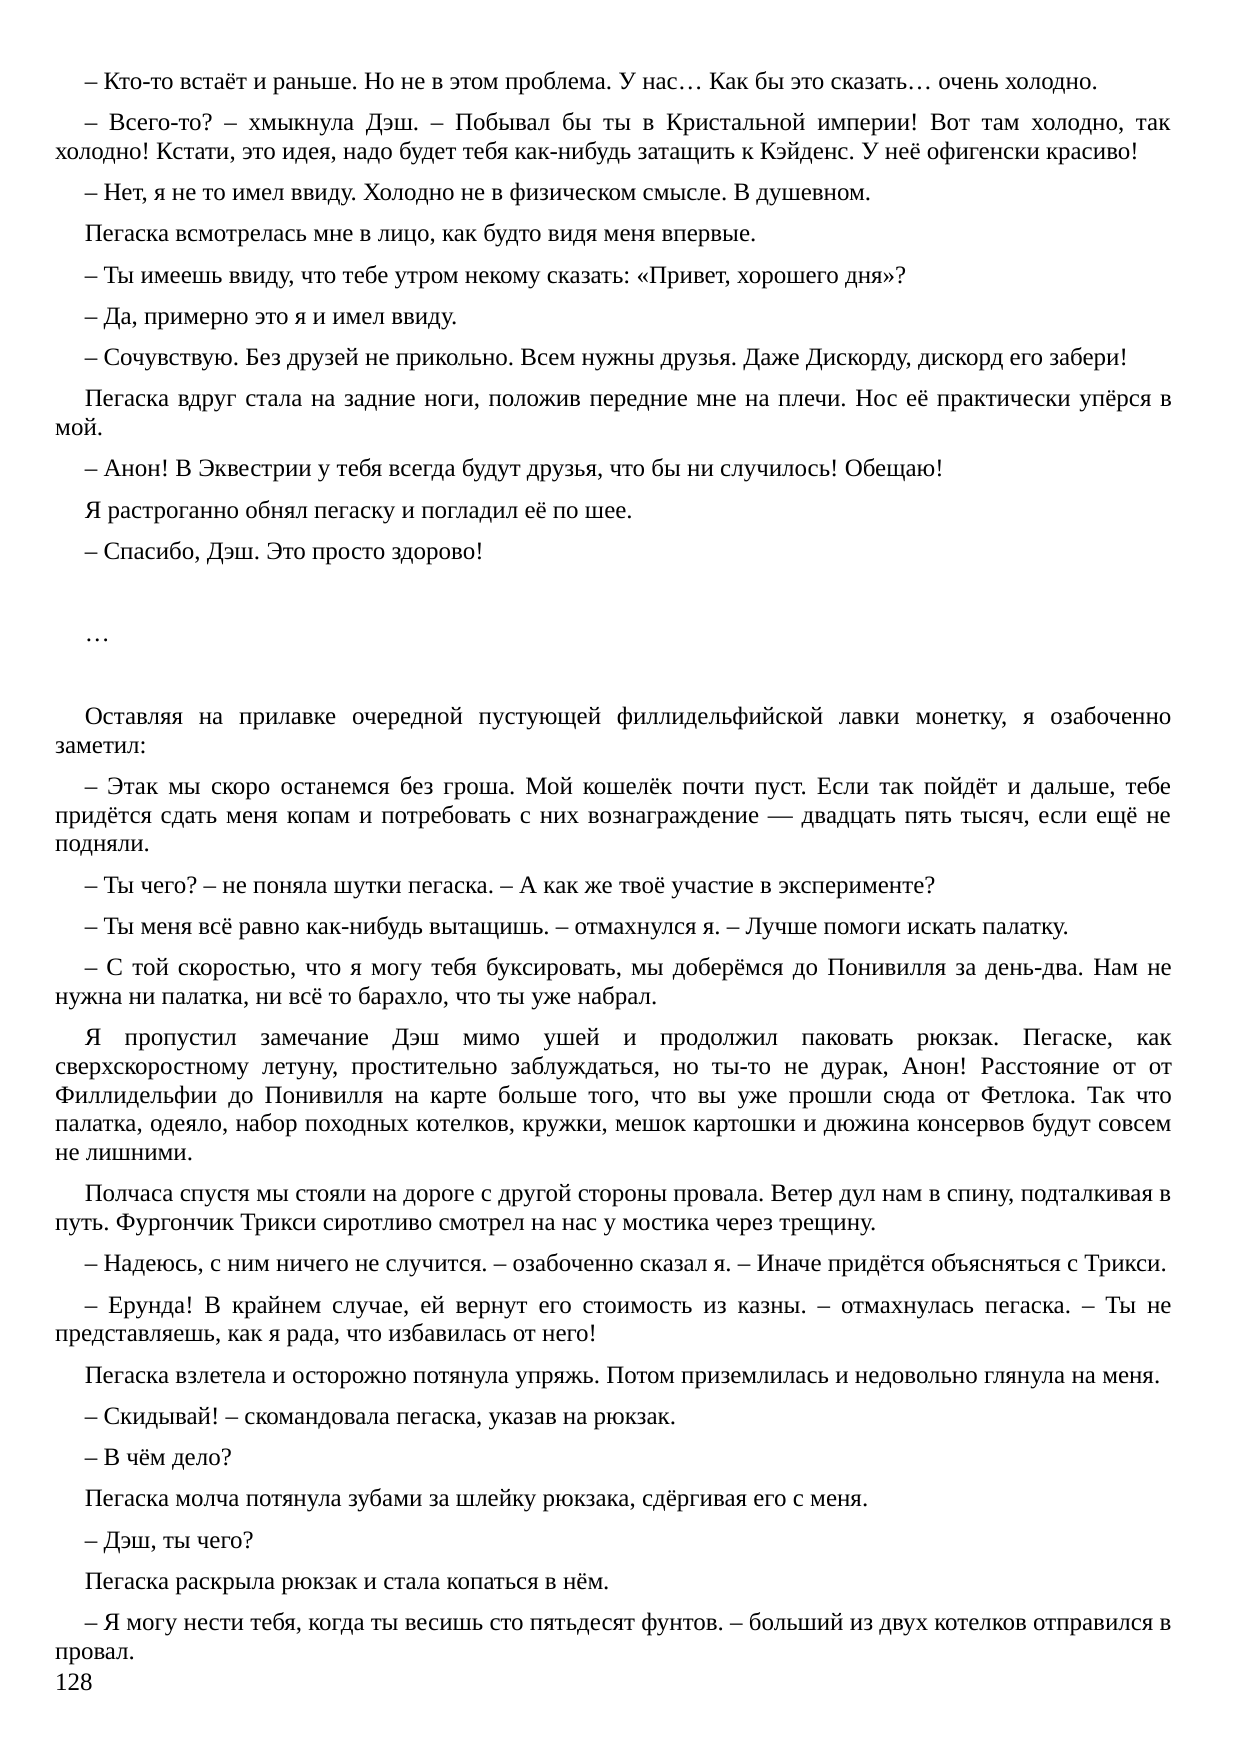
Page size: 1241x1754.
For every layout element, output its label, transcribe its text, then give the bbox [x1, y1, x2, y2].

text – Всего-то? – хмыкнула Дэш. – Побывал бы ты в Кристальной империи! Вот там холодно, так холодно! Кстати, это идея, надо будет тебя как-нибудь затащить к Кэйденс. У неё офигенски красиво! [55, 107, 1173, 165]
text – Спасибо, Дэш. Это просто здорово! [55, 536, 1173, 565]
text – Этак мы скоро останемся без гроша. Мой кошелёк почти пуст. Если так пойдёт и дальше, тебе придётся сдать меня копам и потребовать с них вознаграждение — двадцать пять тысяч, если ещё не подняли. [55, 771, 1173, 857]
text – Я могу нести тебя, когда ты весишь сто пятьдесят фунтов. – больший из двух котелков отправился в провал. [55, 1607, 1173, 1665]
text – Ты чего? – не поняла шутки пегаска. – А как же твоё участие в эксперименте? [55, 870, 1173, 898]
text Пегаска взлетела и осторожно потянула упряжь. Потом приземлилась и недовольно глянула на меня. [55, 1360, 1173, 1388]
text – Ты меня всё равно как-нибудь вытащишь. – отмахнулся я. – Лучше помоги искать палатку. [55, 911, 1173, 940]
text Я растроганно обнял пегаску и погладил её по шее. [55, 495, 1173, 523]
text Оставляя на прилавке очередной пустующей филлидельфийской лавки монетку, я озабоченно заметил: [55, 701, 1173, 758]
text Полчаса спустя мы стояли на дороге с другой стороны провала. Ветер дул нам в спину, подталкивая в путь. Фургончик Трикси сиротливо смотрел на нас у мостика через трещину. [55, 1178, 1173, 1236]
text Пегаска вдруг стала на задние ноги, положив передние мне на плечи. Нос её практически упёрся в мой. [55, 383, 1173, 441]
text – Ты имеешь ввиду, что тебе утром некому сказать: «Привет, хорошего дня»? [55, 260, 1173, 288]
text … [55, 618, 1173, 647]
text – Кто-то встаёт и раньше. Но не в этом проблема. У нас… Как бы это сказать… очень холодно. [55, 66, 1173, 95]
text – В чём дело? [55, 1442, 1173, 1471]
text Пегаска всмотрелась мне в лицо, как будто видя меня впервые. [55, 218, 1173, 247]
text – С той скоростью, что я могу тебя буксировать, мы доберёмся до Понивилля за день-два. Нам не нужна ни палатка, ни всё то барахло, что ты уже набрал. [55, 952, 1173, 1010]
text – Дэш, ты чего? [55, 1525, 1173, 1553]
text – Ерунда! В крайнем случае, ей вернут его стоимость из казны. – отмахнулась пегаска. – Ты не представляешь, как я рада, что избавилась от него! [55, 1290, 1173, 1347]
text – Сочувствую. Без друзей не прикольно. Всем нужны друзья. Даже Дискорду, дискорд его забери! [55, 342, 1173, 371]
text Пегаска молча потянула зубами за шлейку рюкзака, сдёргивая его с меня. [55, 1483, 1173, 1512]
text Я пропустил замечание Дэш мимо ушей и продолжил паковать рюкзак. Пегаске, как сверхскоростному летуну, простительно заблуждаться, но ты-то не дурак, Анон! Расстояние от от Филлидельфии до Понивилля на карте больше того, что вы уже прошли сюда от Фетлока. Так что палатка, одеяло, набор походных котелков, кружки, мешок картошки и дюжина консервов будут совсем не лишними. [55, 1022, 1173, 1166]
text Пегаска раскрыла рюкзак и стала копаться в нём. [55, 1566, 1173, 1595]
text – Да, примерно это я и имел ввиду. [55, 301, 1173, 330]
text – Надеюсь, с ним ничего не случится. – озабоченно сказал я. – Иначе придётся объясняться с Трикси. [55, 1248, 1173, 1277]
text – Анон! В Эквестрии у тебя всегда будут друзья, что бы ни случилось! Обещаю! [55, 453, 1173, 482]
text – Скидывай! – скомандовала пегаска, указав на рюкзак. [55, 1401, 1173, 1430]
text – Нет, я не то имел ввиду. Холодно не в физическом смысле. В душевном. [55, 177, 1173, 206]
